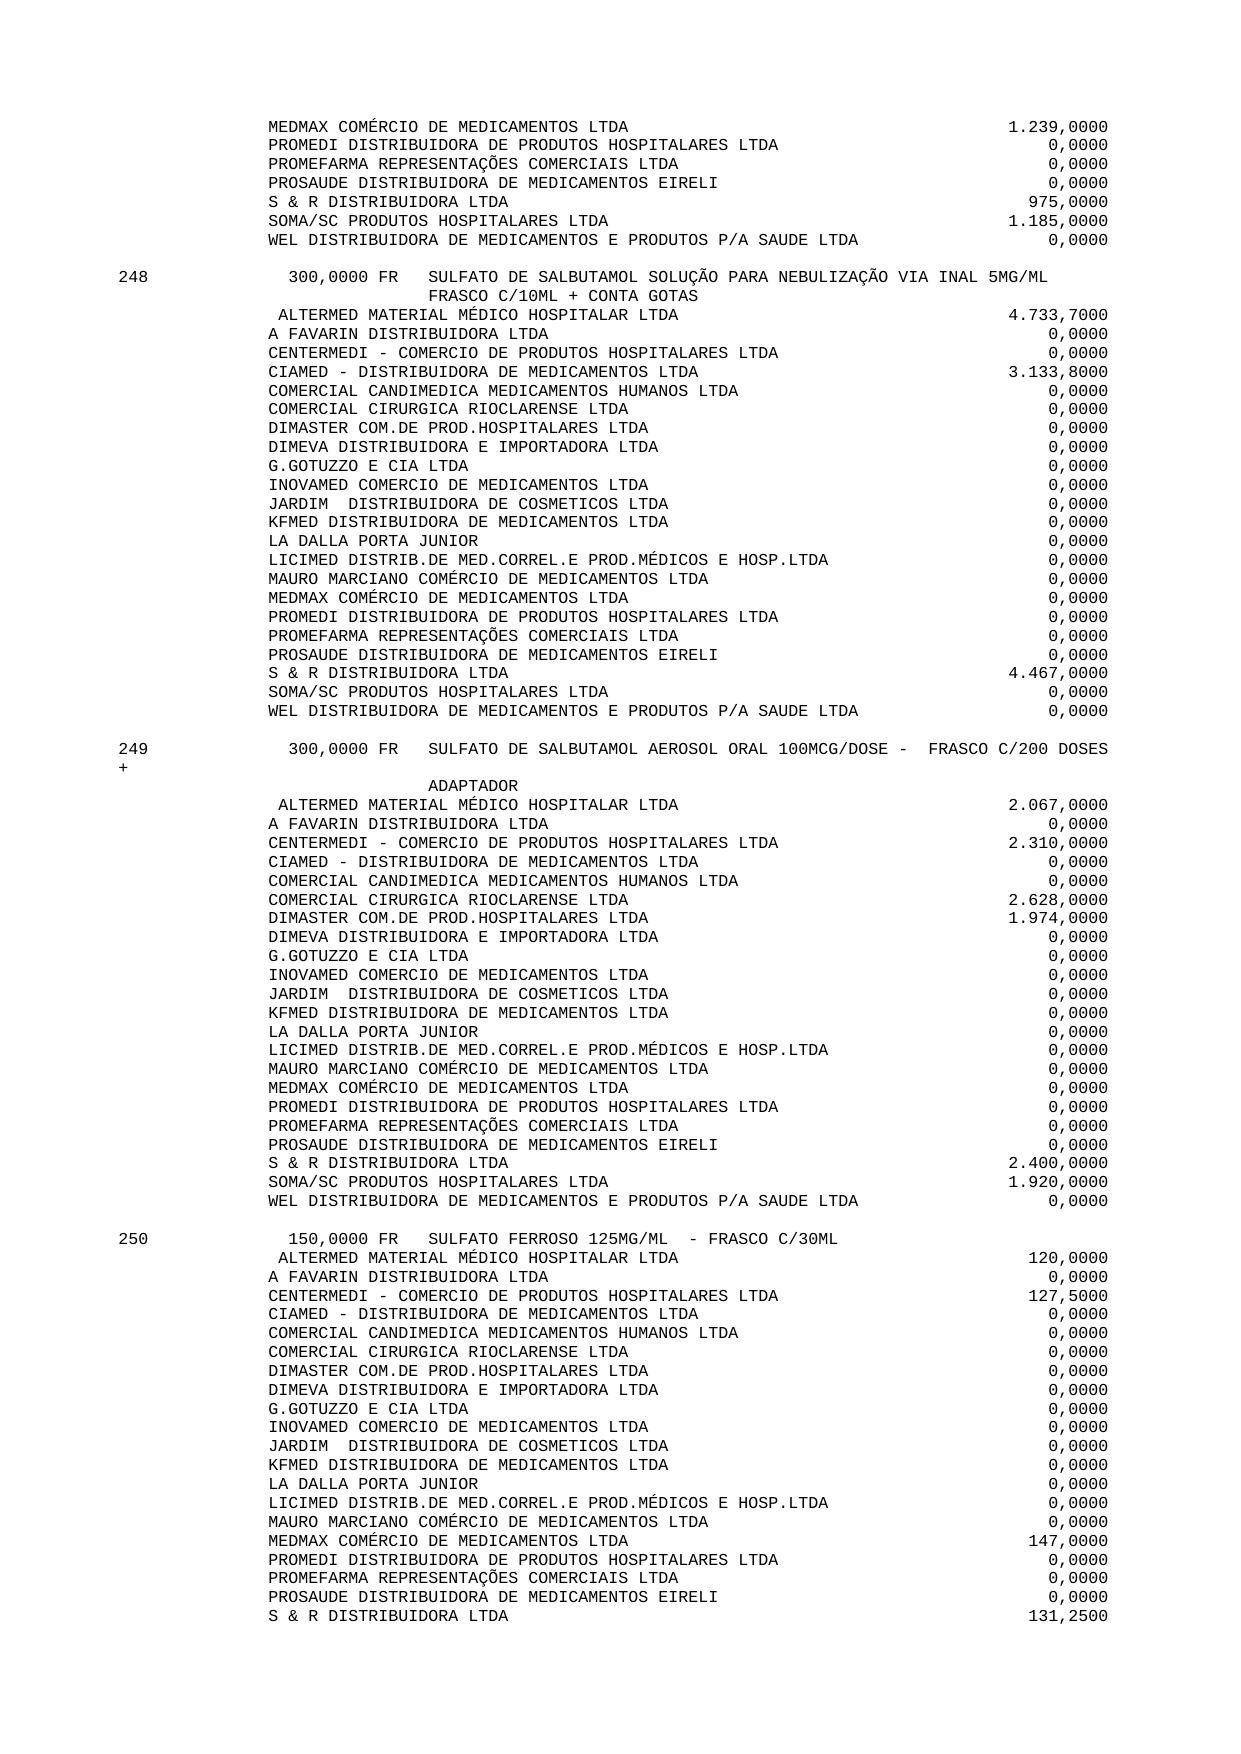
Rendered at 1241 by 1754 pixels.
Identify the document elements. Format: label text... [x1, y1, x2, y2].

text MEDMAX COMÉRCIO DE MEDICAMENTOS LTDA 1.239,0000 PROMEDI DISTRIBUIDORA DE PRODUTOS HOSPITALARES LTDA 0,0000 PROMEFARMA REPRESENTAÇÕES COMERCIAIS LTDA 0,0000 PROSAUDE DISTRIBUIDORA DE MEDICAMENTOS EIRELI 0,0000 S & R DISTRIBUIDORA LTDA 975,0000 SOMA/SC PRODUTOS HOSPITALARES LTDA 1.185,0000 WEL DISTRIBUIDORA DE MEDICAMENTOS E PRODUTOS P/A SAUDE LTDA 0,0000 248 300,0000 FR SULFATO DE SALBUTAMOL SOLUÇÃO PARA NEBULIZAÇÃO VIA INAL 5MG/ML FRASCO C/10ML + CONTA GOTAS ALTERMED MATERIAL MÉDICO HOSPITALAR LTDA 4.733,7000 A FAVARIN DISTRIBUIDORA LTDA 0,0000 CENTERMEDI - COMERCIO DE PRODUTOS HOSPITALARES LTDA 0,0000 CIAMED - DISTRIBUIDORA DE MEDICAMENTOS LTDA 3.133,8000 COMERCIAL CANDIMEDICA MEDICAMENTOS HUMANOS LTDA 0,0000 COMERCIAL CIRURGICA RIOCLARENSE LTDA 0,0000 DIMASTER COM.DE PROD.HOSPITALARES LTDA 0,0000 DIMEVA DISTRIBUIDORA E IMPORTADORA LTDA 0,0000 G.GOTUZZO E CIA LTDA 0,0000 INOVAMED COMERCIO DE MEDICAMENTOS LTDA 0,0000 JARDIM DISTRIBUIDORA DE COSMETICOS LTDA 0,0000 KFMED DISTRIBUIDORA DE MEDICAMENTOS LTDA 0,0000 LA DALLA PORTA JUNIOR 0,0000 LICIMED DISTRIB.DE MED.CORREL.E PROD.MÉDICOS E HOSP.LTDA 0,0000 MAURO MARCIANO COMÉRCIO DE MEDICAMENTOS LTDA 0,0000 MEDMAX COMÉRCIO DE MEDICAMENTOS LTDA 0,0000 PROMEDI DISTRIBUIDORA DE PRODUTOS HOSPITALARES LTDA 0,0000 PROMEFARMA REPRESENTAÇÕES COMERCIAIS LTDA 0,0000 PROSAUDE DISTRIBUIDORA DE MEDICAMENTOS EIRELI 0,0000 S & R DISTRIBUIDORA LTDA 4.467,0000 SOMA/SC PRODUTOS HOSPITALARES LTDA 0,0000 WEL DISTRIBUIDORA DE MEDICAMENTOS E PRODUTOS P/A SAUDE LTDA 0,0000 249 300,0000 FR SULFATO DE SALBUTAMOL AEROSOL ORAL 100MCG/DOSE - FRASCO C/200 DOSES + ADAPTADOR ALTERMED MATERIAL MÉDICO HOSPITALAR LTDA 2.067,0000 A FAVARIN DISTRIBUIDORA LTDA 0,0000 CENTERMEDI - COMERCIO DE PRODUTOS HOSPITALARES LTDA 2.310,0000 CIAMED - DISTRIBUIDORA DE MEDICAMENTOS LTDA 0,0000 COMERCIAL CANDIMEDICA MEDICAMENTOS HUMANOS LTDA 0,0000 COMERCIAL CIRURGICA RIOCLARENSE LTDA 2.628,0000 DIMASTER COM.DE PROD.HOSPITALARES LTDA 1.974,0000 DIMEVA DISTRIBUIDORA E IMPORTADORA LTDA 0,0000 G.GOTUZZO E CIA LTDA 0,0000 INOVAMED COMERCIO DE MEDICAMENTOS LTDA 0,0000 JARDIM DISTRIBUIDORA DE COSMETICOS LTDA 0,0000 KFMED DISTRIBUIDORA DE MEDICAMENTOS LTDA 0,0000 LA DALLA PORTA JUNIOR 0,0000 LICIMED DISTRIB.DE MED.CORREL.E PROD.MÉDICOS E HOSP.LTDA 0,0000 MAURO MARCIANO COMÉRCIO DE MEDICAMENTOS LTDA 0,0000 MEDMAX COMÉRCIO DE MEDICAMENTOS LTDA 0,0000 PROMEDI DISTRIBUIDORA DE PRODUTOS HOSPITALARES LTDA 0,0000 PROMEFARMA REPRESENTAÇÕES COMERCIAIS LTDA 0,0000 PROSAUDE DISTRIBUIDORA DE MEDICAMENTOS EIRELI 0,0000 S & R DISTRIBUIDORA LTDA 2.400,0000 SOMA/SC PRODUTOS HOSPITALARES LTDA 1.920,0000 WEL DISTRIBUIDORA DE MEDICAMENTOS E PRODUTOS P/A SAUDE LTDA 0,0000 250 150,0000 FR SULFATO FERROSO 125MG/ML - FRASCO C/30ML ALTERMED MATERIAL MÉDICO HOSPITALAR LTDA 120,0000 A FAVARIN DISTRIBUIDORA LTDA 0,0000 CENTERMEDI - COMERCIO DE PRODUTOS HOSPITALARES LTDA 127,5000 CIAMED - DISTRIBUIDORA DE MEDICAMENTOS LTDA 0,0000 COMERCIAL CANDIMEDICA MEDICAMENTOS HUMANOS LTDA 0,0000 COMERCIAL CIRURGICA RIOCLARENSE LTDA 0,0000 DIMASTER COM.DE PROD.HOSPITALARES LTDA 0,0000 DIMEVA DISTRIBUIDORA E IMPORTADORA LTDA 0,0000 G.GOTUZZO E CIA LTDA 0,0000 INOVAMED COMERCIO DE MEDICAMENTOS LTDA 0,0000 JARDIM DISTRIBUIDORA DE COSMETICOS LTDA 0,0000 KFMED DISTRIBUIDORA DE MEDICAMENTOS LTDA 0,0000 LA DALLA PORTA JUNIOR 0,0000 LICIMED DISTRIB.DE MED.CORREL.E PROD.MÉDICOS E HOSP.LTDA 0,0000 MAURO MARCIANO COMÉRCIO DE MEDICAMENTOS LTDA 0,0000 MEDMAX COMÉRCIO DE MEDICAMENTOS LTDA 147,0000 PROMEDI DISTRIBUIDORA DE PRODUTOS HOSPITALARES LTDA 0,0000 PROMEFARMA REPRESENTAÇÕES COMERCIAIS LTDA 0,0000 PROSAUDE DISTRIBUIDORA DE MEDICAMENTOS EIRELI 0,0000 S & R DISTRIBUIDORA LTDA 131,2500 [118, 118, 1122, 1626]
